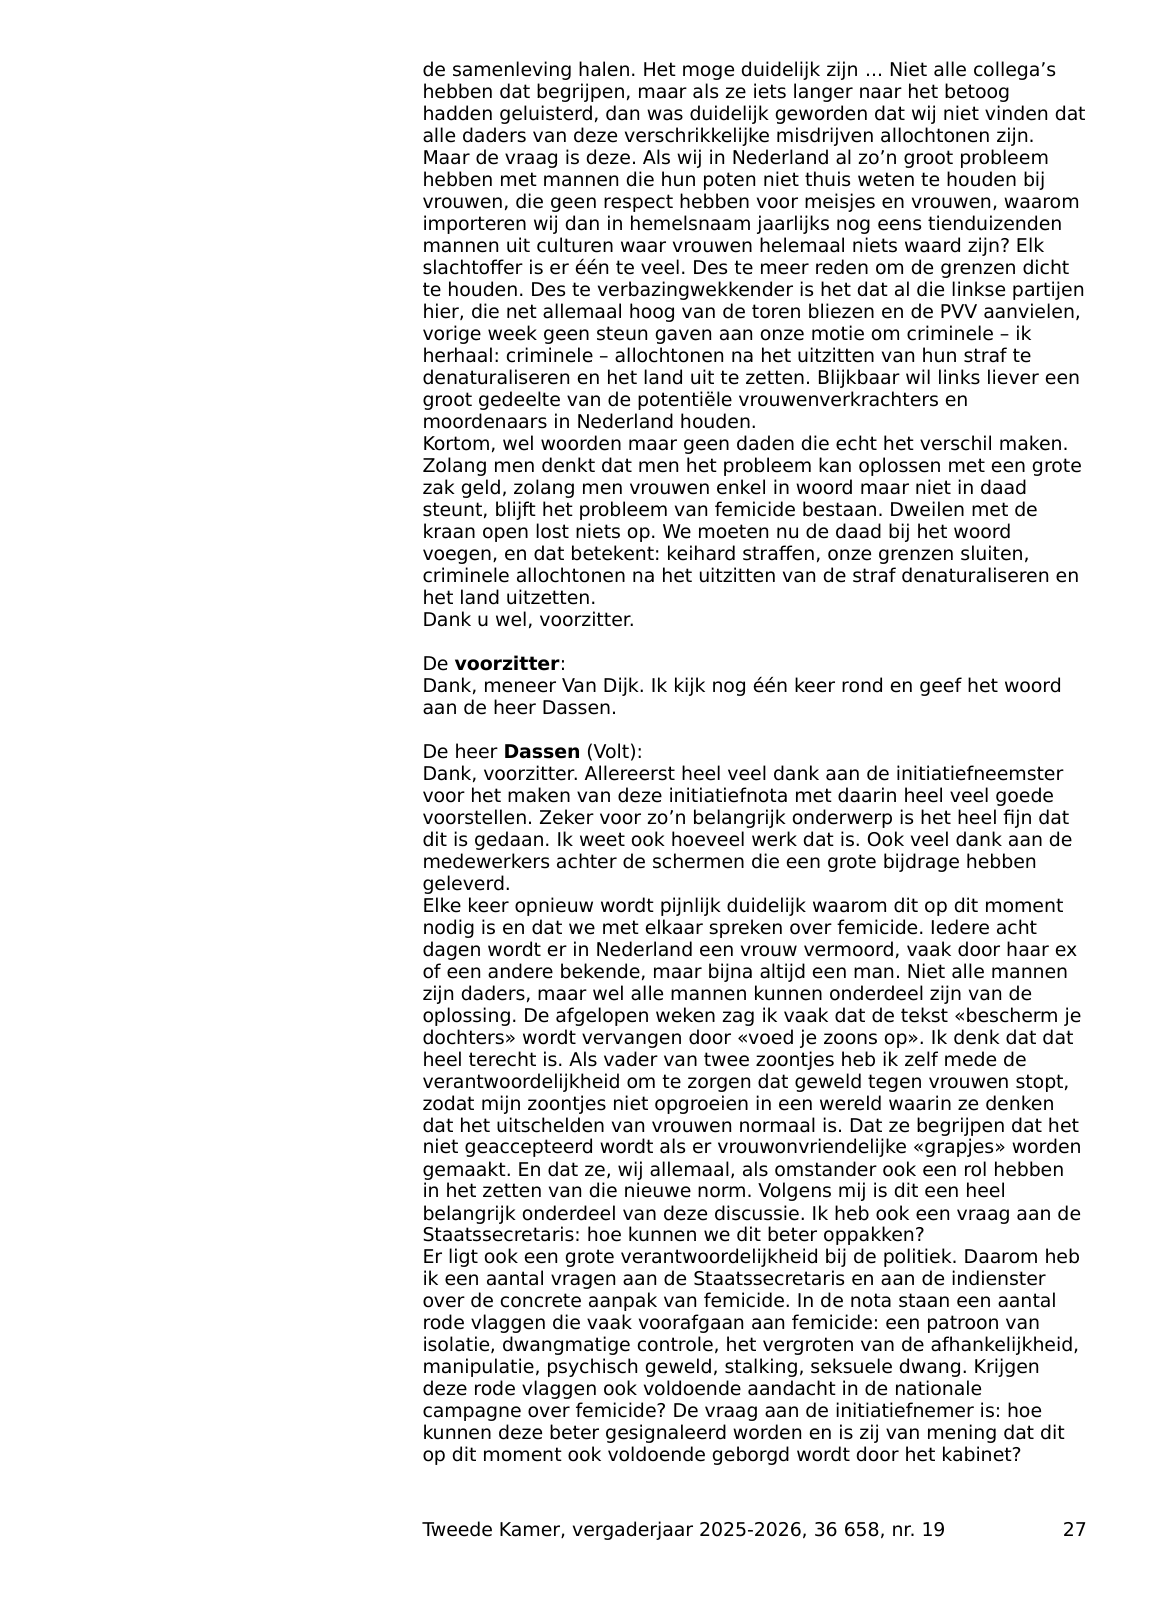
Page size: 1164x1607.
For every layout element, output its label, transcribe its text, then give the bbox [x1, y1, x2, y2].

text Kortom, wel woorden maar geen daden die echt het verschil maken. Zolang men denkt dat men het probleem kan oplossen met een grote zak geld, zolang men vrouwen enkel in woord maar niet in daad steunt, blijft het probleem van femicide bestaan. Dweilen met de kraan open lost niets op. We moeten nu de daad bij het woord voegen, en dat betekent: keihard straffen, onze grenzen sluiten, criminele allochtonen na het uitzitten van de straf denaturaliseren en het land uitzetten. [422, 433, 1087, 608]
text Dank, voorzitter. Allereerst heel veel dank aan de initiatiefneemster voor het maken van deze initiatiefnota met daarin heel veel goede voorstellen. Zeker voor zo’n belangrijk onderwerp is het heel fijn dat dit is gedaan. Ik weet ook hoeveel werk dat is. Ook veel dank aan de medewerkers achter de schermen die een grote bijdrage hebben geleverd. [422, 763, 1087, 895]
text Er ligt ook een grote verantwoordelijkheid bij de politiek. Daarom heb ik een aantal vragen aan de Staatssecretaris en aan de indienster over de concrete aanpak van femicide. In de nota staan een aantal rode vlaggen die vaak voorafgaan aan femicide: een patroon van isolatie, dwangmatige controle, het vergroten van de afhankelijkheid, manipulatie, psychisch geweld, stalking, seksuele dwang. Krijgen deze rode vlaggen ook voldoende aandacht in de nationale campagne over femicide? De vraag aan de initiatiefnemer is: hoe kunnen deze beter gesignaleerd worden en is zij van mening dat dit op dit moment ook voldoende geborgd wordt door het kabinet? [422, 1246, 1087, 1466]
text Dank, meneer Van Dijk. Ik kijk nog één keer rond en geef het woord aan de heer Dassen. [422, 675, 1087, 719]
text de samenleving halen. Het moge duidelijk zijn ... Niet alle collega’s hebben dat begrijpen, maar als ze iets langer naar het betoog hadden geluisterd, dan was duidelijk geworden dat wij niet vinden dat alle daders van deze verschrikkelijke misdrijven allochtonen zijn. Maar de vraag is deze. Als wij in Nederland al zo’n groot probleem hebben met mannen die hun poten niet thuis weten te houden bij vrouwen, die geen respect hebben voor meisjes en vrouwen, waarom importeren wij dan in hemelsnaam jaarlijks nog eens tienduizenden mannen uit culturen waar vrouwen helemaal niets waard zijn? Elk slachtoffer is er één te veel. Des te meer reden om de grenzen dicht te houden. Des te verbazingwekkender is het dat al die linkse partijen hier, die net allemaal hoog van de toren bliezen en de PVV aanvielen, vorige week geen steun gaven aan onze motie om criminele – ik herhaal: criminele – allochtonen na het uitzitten van hun straf te denaturaliseren en het land uit te zetten. Blijkbaar wil links liever een groot gedeelte van de potentiële vrouwenverkrachters en moordenaars in Nederland houden. [422, 59, 1087, 433]
text De heer Dassen (Volt): [422, 741, 1087, 763]
text Dank u wel, voorzitter. [422, 608, 1087, 631]
text De voorzitter: [422, 653, 1087, 675]
text Elke keer opnieuw wordt pijnlijk duidelijk waarom dit op dit moment nodig is en dat we met elkaar spreken over femicide. Iedere acht dagen wordt er in Nederland een vrouw vermoord, vaak door haar ex of een andere bekende, maar bijna altijd een man. Niet alle mannen zijn daders, maar wel alle mannen kunnen onderdeel zijn van de oplossing. De afgelopen weken zag ik vaak dat de tekst «bescherm je dochters» wordt vervangen door «voed je zoons op». Ik denk dat dat heel terecht is. Als vader van twee zoontjes heb ik zelf mede de verantwoordelijkheid om te zorgen dat geweld tegen vrouwen stopt, zodat mijn zoontjes niet opgroeien in een wereld waarin ze denken dat het uitschelden van vrouwen normaal is. Dat ze begrijpen dat het niet geaccepteerd wordt als er vrouwonvriendelijke «grapjes» worden gemaakt. En dat ze, wij allemaal, als omstander ook een rol hebben in het zetten van die nieuwe norm. Volgens mij is dit een heel belangrijk onderdeel van deze discussie. Ik heb ook een vraag aan de Staatssecretaris: hoe kunnen we dit beter oppakken? [422, 895, 1087, 1246]
